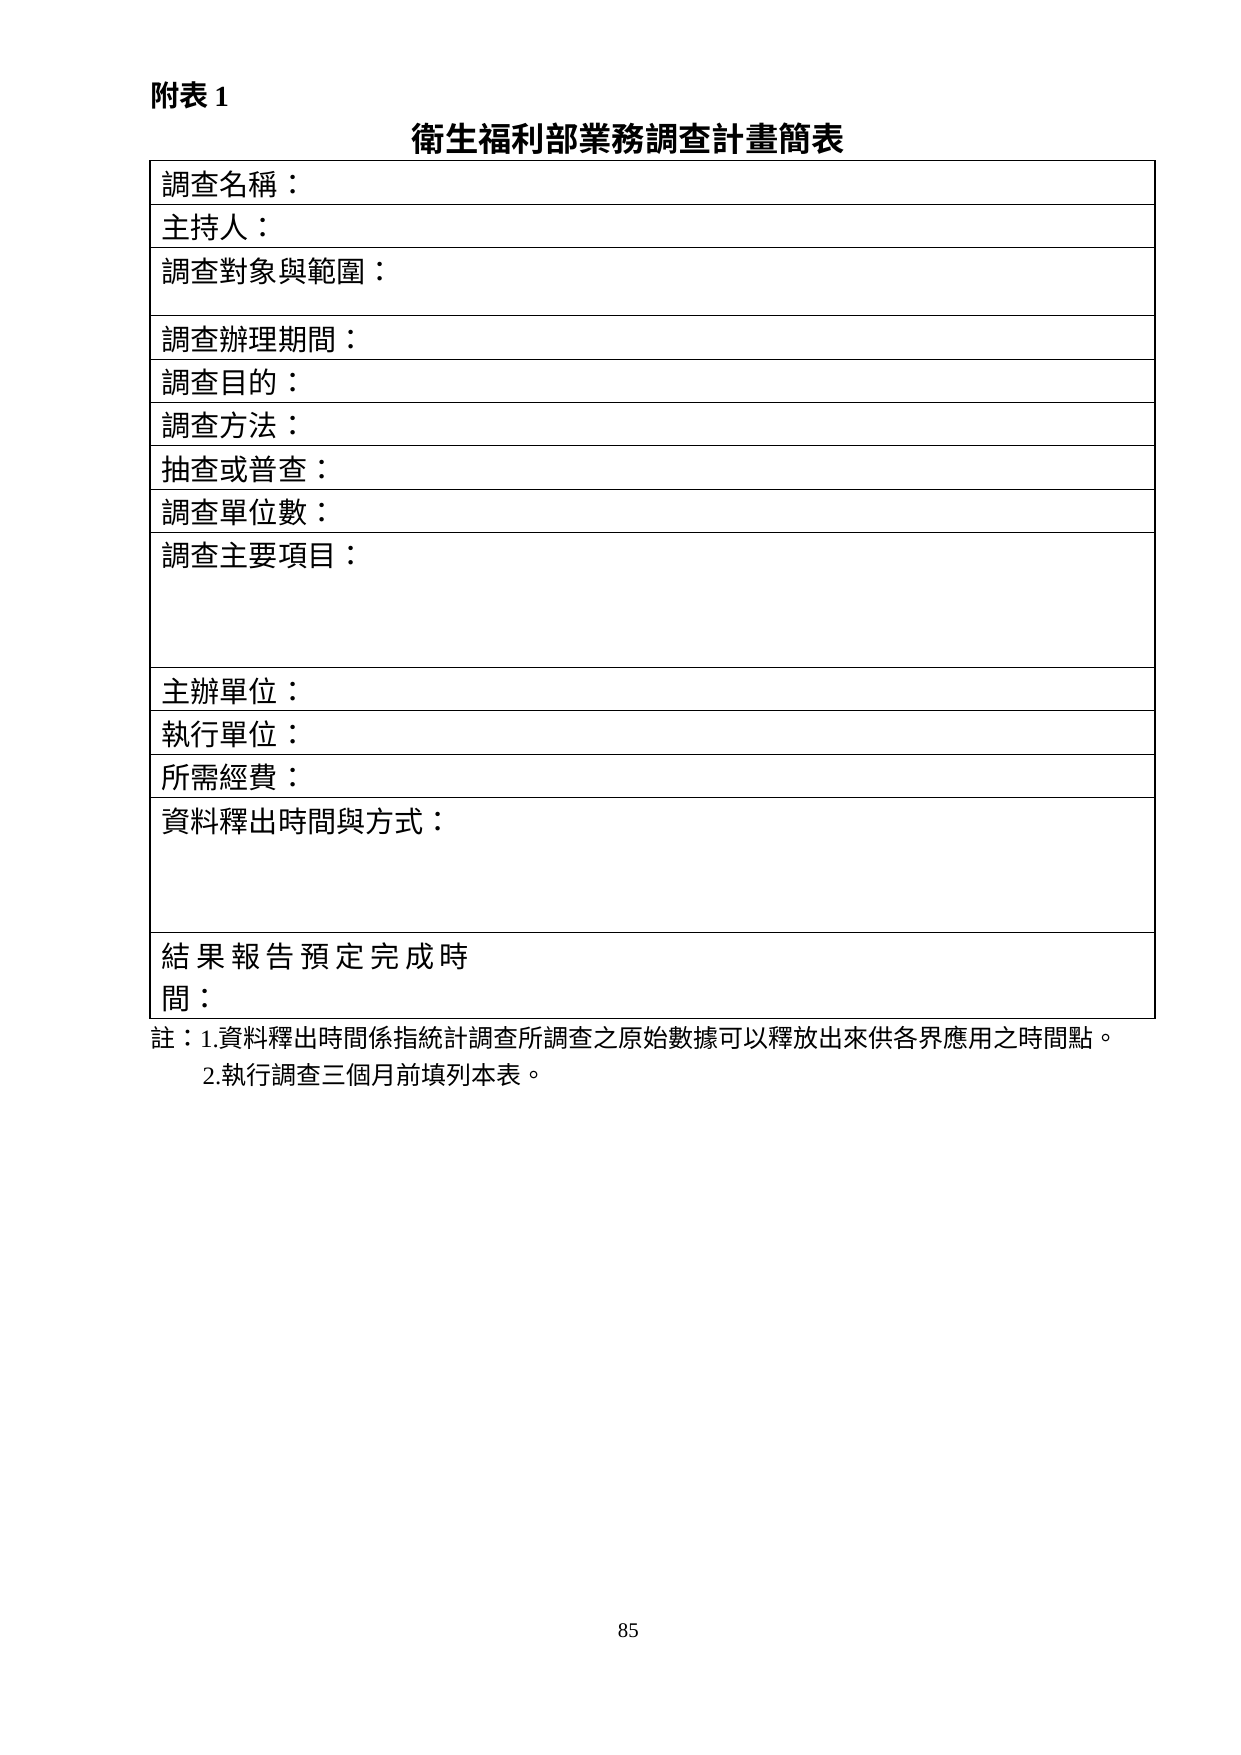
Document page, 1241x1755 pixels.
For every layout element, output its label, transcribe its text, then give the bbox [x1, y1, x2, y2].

table_cell [480, 446, 1154, 488]
table_cell [480, 668, 1154, 710]
table_cell [480, 711, 1154, 754]
table_cell [480, 205, 1154, 247]
table_cell [480, 798, 1154, 932]
table_cell [480, 403, 1154, 445]
table_cell 主持人： [151, 205, 480, 247]
text 註：1.資料釋出時間係指統計調查所調查之原始數據可以釋放出來供各界應用之時間點。 [150, 1019, 1106, 1055]
table_header [480, 161, 1154, 204]
table_cell 調查方法： [151, 403, 480, 445]
table_cell [480, 533, 1154, 667]
table_cell [480, 933, 1154, 1018]
table_cell 結果報告預定完成時間： [151, 933, 480, 1018]
table_cell 執行單位： [151, 711, 480, 754]
table_cell [480, 248, 1154, 315]
table_cell [480, 360, 1154, 402]
table_cell 所需經費： [151, 755, 480, 797]
text 附表1 [150, 75, 1106, 114]
table_cell 抽查或普查： [151, 446, 480, 488]
table_cell 主辦單位： [151, 668, 480, 710]
table_cell 調查對象與範圍： [151, 248, 480, 315]
table_cell 調查主要項目： [151, 533, 480, 667]
table_cell 調查目的： [151, 360, 480, 402]
text 2.執行調查三個月前填列本表。 [150, 1055, 1106, 1091]
table_cell 調查單位數： [151, 490, 480, 532]
table_header 調查名稱： [151, 161, 480, 204]
table_cell 調查辦理期間： [151, 316, 480, 358]
text 衛生福利部業務調查計畫簡表 [150, 114, 1106, 160]
table_cell [480, 755, 1154, 797]
table_cell [480, 316, 1154, 358]
table_cell 資料釋出時間與方式： [151, 798, 480, 932]
table_cell [480, 490, 1154, 532]
